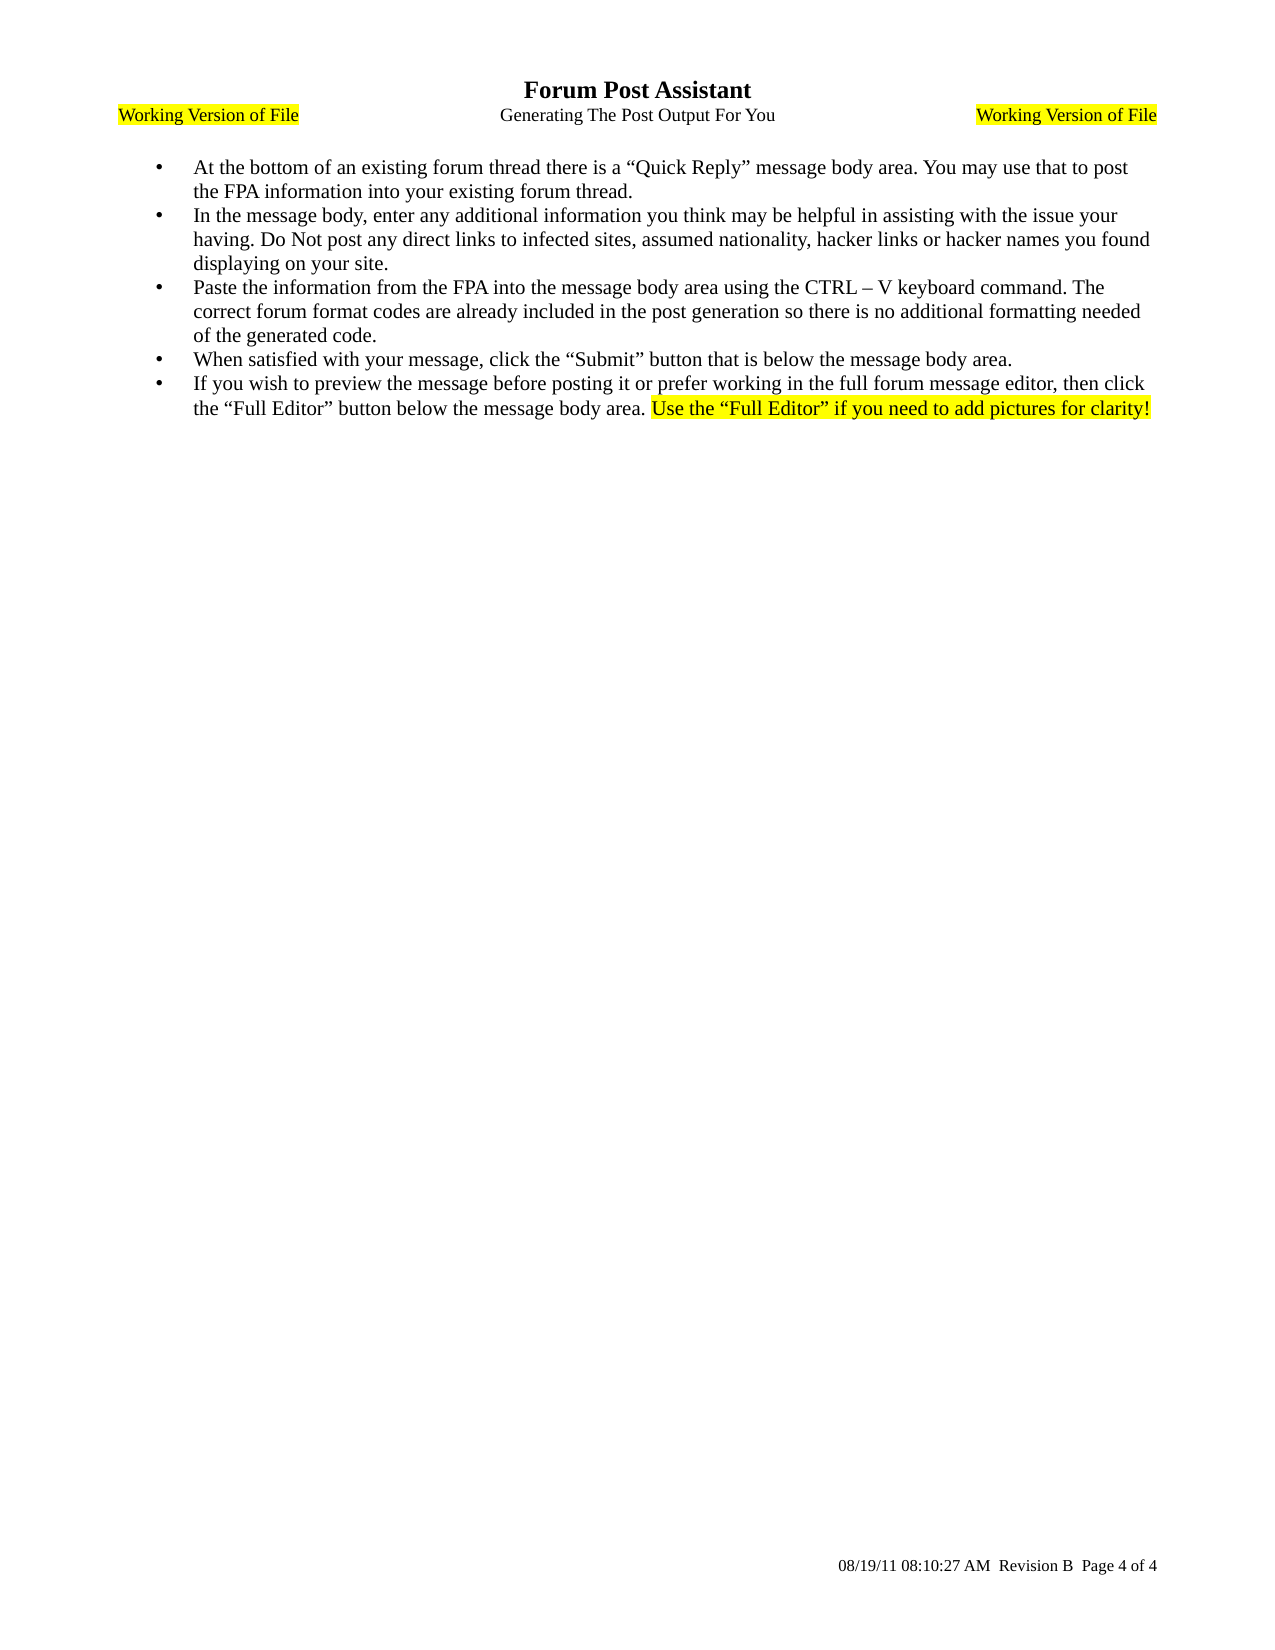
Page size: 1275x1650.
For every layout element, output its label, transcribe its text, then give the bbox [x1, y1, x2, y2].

list When satisfied with your message, click the “Submit” button that is below the message body area. [156, 347, 1157, 371]
list Paste the information from the FPA into the message body area using the CTRL – V keyboard command. The correct forum format codes are already included in the post generation so there is no additional formatting needed of the generated code. [156, 275, 1157, 347]
list In the message body, enter any additional information you think may be helpful in assisting with the issue your having. Do Not post any direct links to infected sites, assumed nationality, hacker links or hacker names you found displaying on your site. [156, 203, 1157, 275]
list If you wish to preview the message before posting it or prefer working in the full forum message editor, then click the “Full Editor” button below the message body area. Use the “Full Editor” if you need to add pictures for clarity! [156, 371, 1157, 419]
list At the bottom of an existing forum thread there is a “Quick Reply” message body area. You may use that to post the FPA information into your existing forum thread. [156, 155, 1157, 203]
